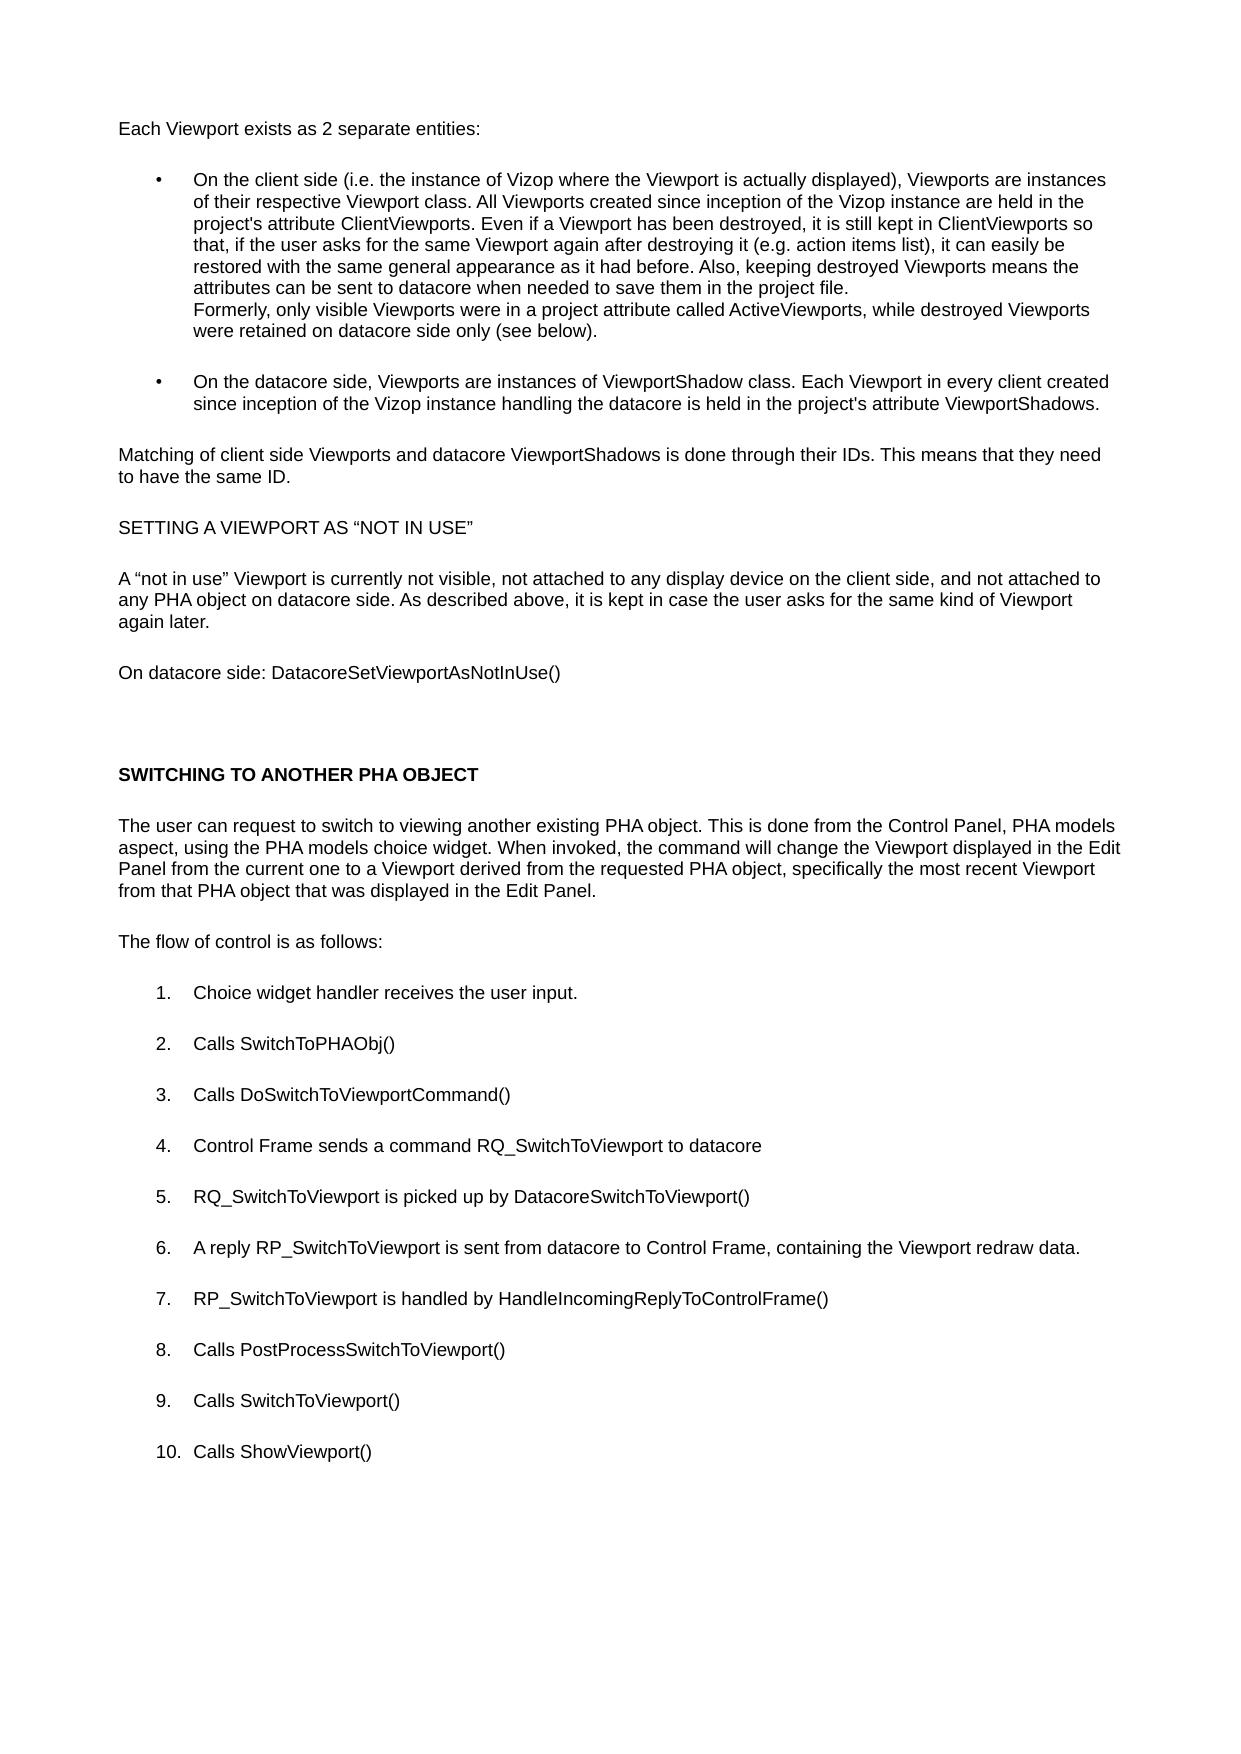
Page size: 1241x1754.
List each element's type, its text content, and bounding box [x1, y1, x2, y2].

text Matching of client side Viewports and datacore ViewportShadows is done through their IDs. This means that they need to have the same ID. [118, 444, 1122, 487]
list RQ_SwitchToViewport is picked up by DatacoreSwitchToViewport() [156, 1186, 1122, 1207]
text A “not in use” Viewport is currently not visible, not attached to any display device on the client side, and not attached to any PHA object on datacore side. As described above, it is kept in case the user asks for the same kind of Viewport again later. [118, 568, 1122, 632]
list A reply RP_SwitchToViewport is sent from datacore to Control Frame, containing the Viewport redraw data. [156, 1237, 1122, 1258]
text SETTING A VIEWPORT AS “NOT IN USE” [118, 517, 1122, 538]
list Calls DoSwitchToViewportCommand() [156, 1084, 1122, 1105]
list RP_SwitchToViewport is handled by HandleIncomingReplyToControlFrame() [156, 1288, 1122, 1309]
list Control Frame sends a command RQ_SwitchToViewport to datacore [156, 1135, 1122, 1156]
list Calls SwitchToPHAObj() [156, 1033, 1122, 1054]
list Choice widget handler receives the user input. [156, 982, 1122, 1003]
text SWITCHING TO ANOTHER PHA OBJECT [118, 764, 1122, 785]
text On datacore side: DatacoreSetViewportAsNotInUse() [118, 662, 1122, 683]
text The user can request to switch to viewing another existing PHA object. This is done from the Control Panel, PHA models aspect, using the PHA models choice widget. When invoked, the command will change the Viewport displayed in the Edit Panel from the current one to a Viewport derived from the requested PHA object, specifically the most recent Viewport from that PHA object that was displayed in the Edit Panel. [118, 815, 1122, 901]
list Calls PostProcessSwitchToViewport() [156, 1339, 1122, 1361]
list On the datacore side, Viewports are instances of ViewportShadow class. Each Viewport in every client created since inception of the Vizop instance handling the datacore is held in the project's attribute ViewportShadows. [156, 371, 1122, 414]
text The flow of control is as follows: [118, 931, 1122, 952]
list Calls ShowViewport() [156, 1441, 1122, 1463]
list Calls SwitchToViewport() [156, 1390, 1122, 1412]
list On the client side (i.e. the instance of Vizop where the Viewport is actually displayed), Viewports are instances of their respective Viewport class. All Viewports created since inception of the Vizop instance are held in the project's attribute ClientViewports. Even if a Viewport has been destroyed, it is still kept in ClientViewports so that, if the user asks for the same Viewport again after destroying it (e.g. action items list), it can easily be restored with the same general appearance as it had before. Also, keeping destroyed Viewports means the attributes can be sent to datacore when needed to save them in the project file. Formerly, only visible Viewports were in a project attribute called ActiveViewports, while destroyed Viewports were retained on datacore side only (see below). [156, 169, 1122, 342]
text Each Viewport exists as 2 separate entities: [118, 118, 1122, 140]
